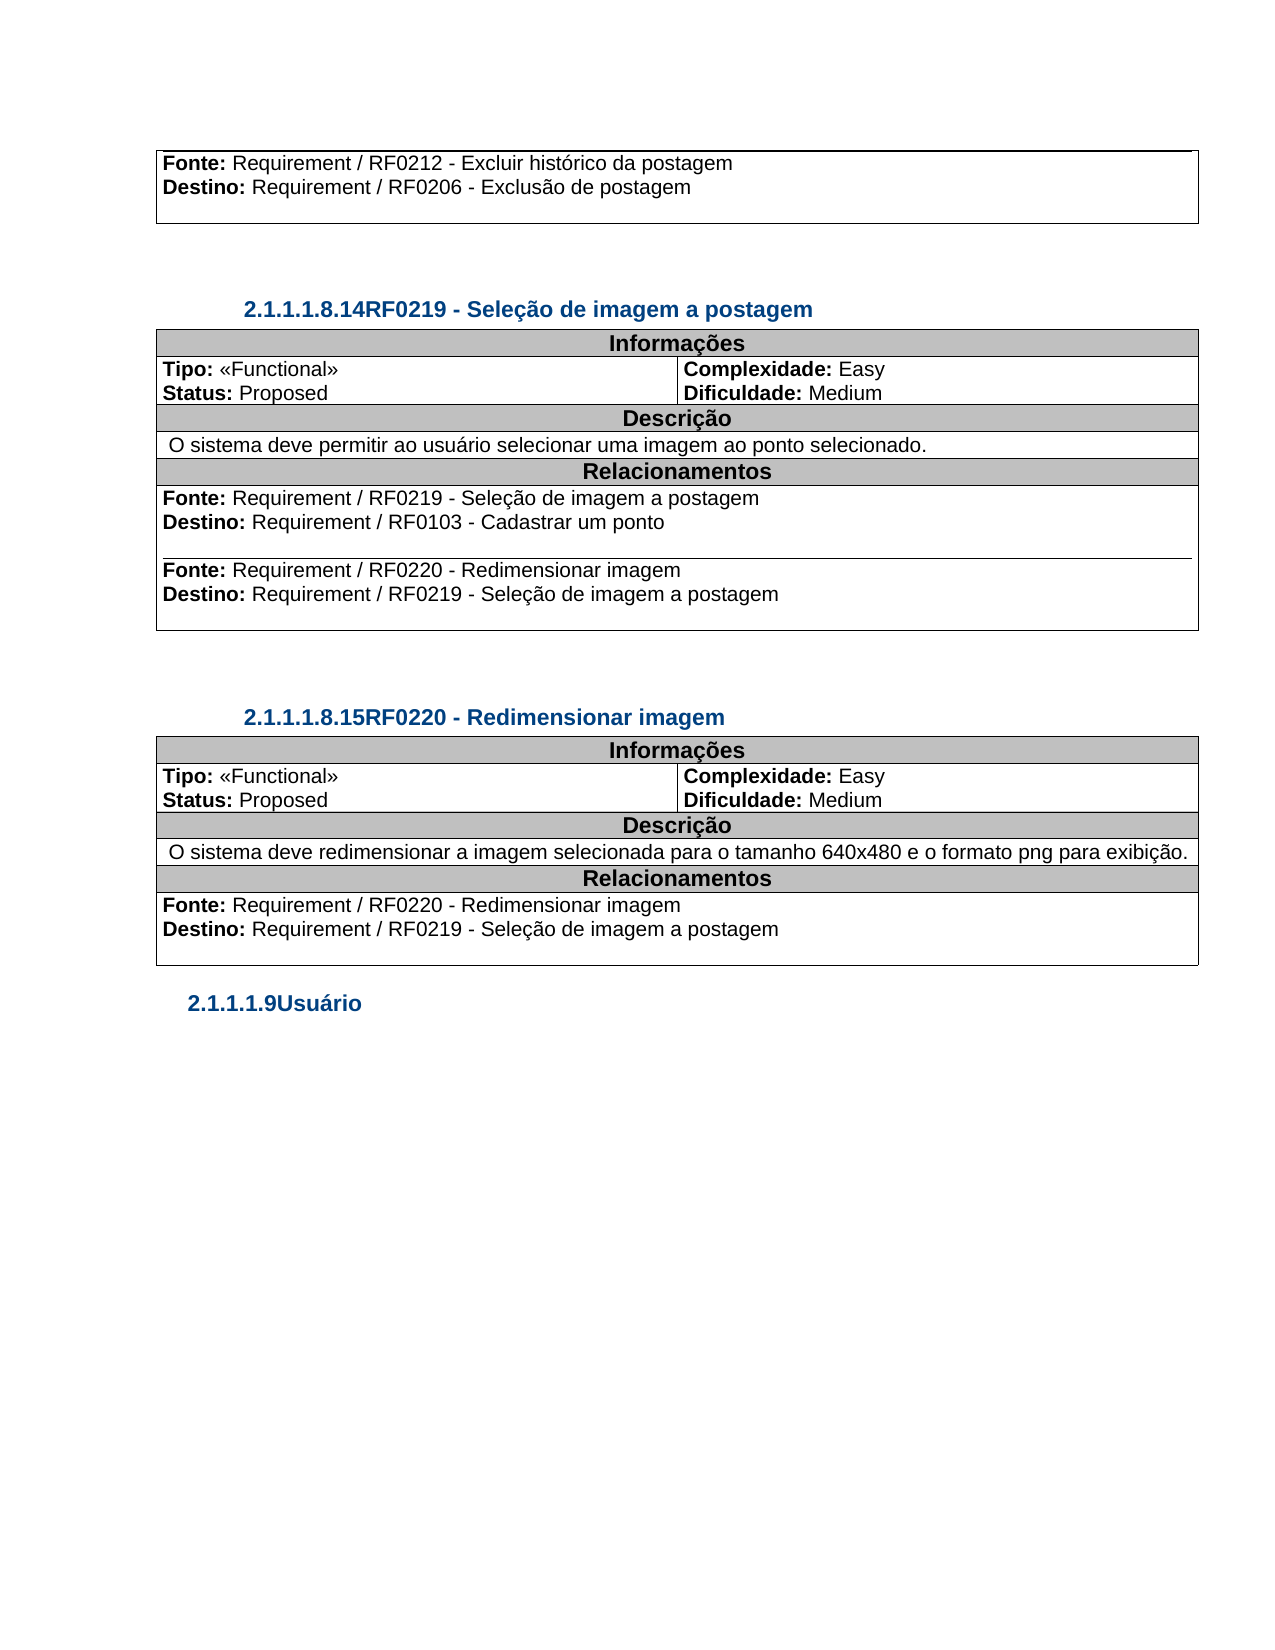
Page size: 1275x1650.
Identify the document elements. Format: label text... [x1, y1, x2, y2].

table_header Fonte: Requirement / RF0212 - Excluir histórico da postagem Destino: Requirement / RF0206 - Exclusão de postagem [163, 152, 1192, 223]
table_cell Descrição [157, 405, 1198, 431]
table_header Informações [157, 737, 1198, 763]
table_header Fonte: Requirement / RF0219 - Seleção de imagem a postagem Destino: Requirement / RF0103 - Cadastrar um ponto [163, 486, 1192, 558]
table_cell Fonte: Requirement / RF0220 - Redimensionar imagem Destino: Requirement / RF0219 - Seleção de imagem a postagem [163, 559, 1192, 630]
table_cell Tipo: «Functional» Status: Proposed [157, 764, 677, 811]
list RF0220 - Redimensionar imagem [244, 703, 1125, 730]
table_cell O sistema deve permitir ao usuário selecionar uma imagem ao ponto selecionado. [157, 432, 1198, 458]
list Usuário [187, 990, 1125, 1017]
table_cell [157, 151, 163, 223]
table_cell [1192, 486, 1198, 630]
table_cell Complexidade: Easy Dificuldade: Medium [678, 764, 1198, 811]
table_header Informações [157, 330, 1198, 356]
table_cell Relacionamentos [157, 866, 1198, 892]
table_cell Complexidade: Easy Dificuldade: Medium [678, 357, 1198, 404]
table_cell O sistema deve redimensionar a imagem selecionada para o tamanho 640x480 e o formato png para exibição. [157, 839, 1198, 865]
table_cell [157, 893, 163, 965]
list RF0219 - Seleção de imagem a postagem [244, 296, 1125, 323]
table_cell [157, 486, 163, 630]
table_header Fonte: Requirement / RF0220 - Redimensionar imagem Destino: Requirement / RF0219 - Seleção de imagem a postagem [163, 893, 1192, 965]
table_cell Descrição [157, 813, 1198, 838]
table_cell Tipo: «Functional» Status: Proposed [157, 357, 677, 404]
table_cell [1192, 151, 1198, 223]
table_cell Relacionamentos [157, 459, 1198, 485]
table_cell [1192, 893, 1198, 965]
